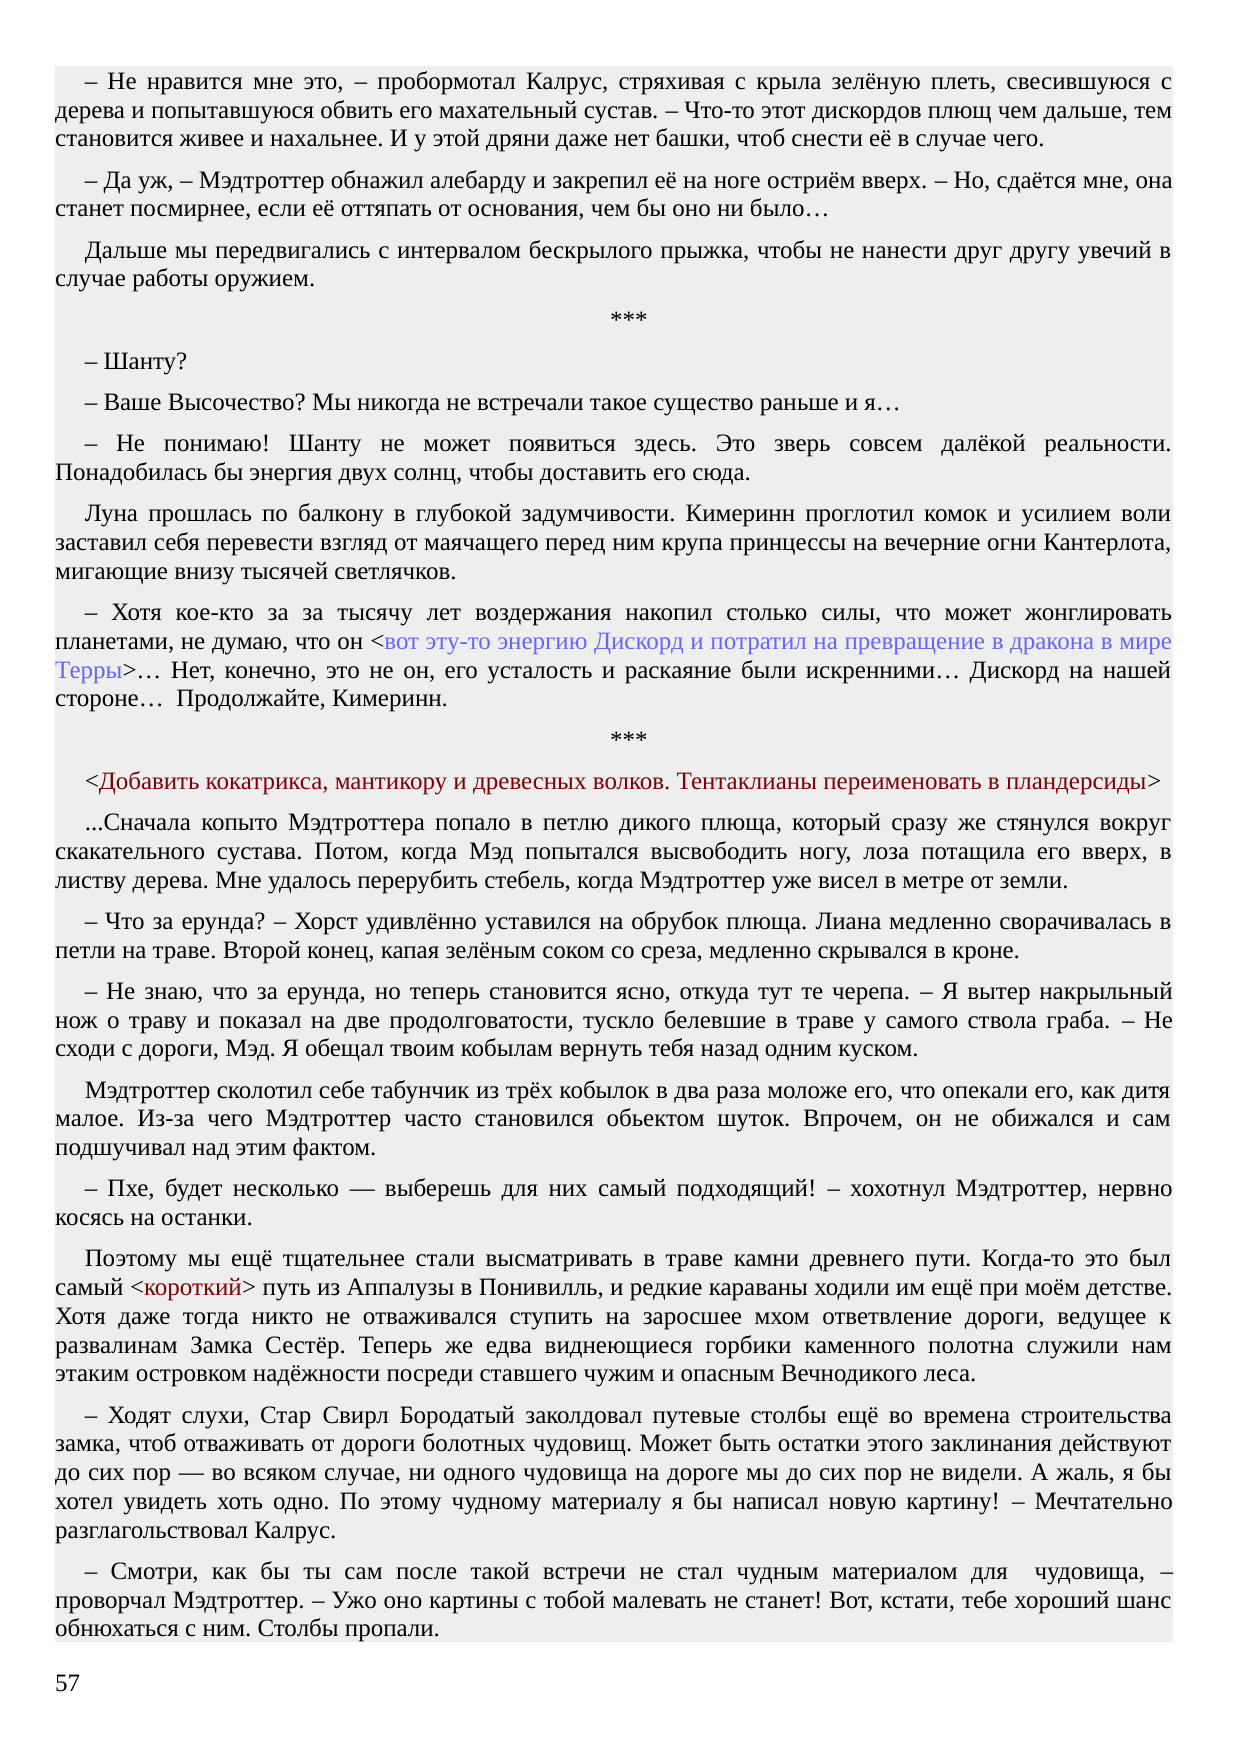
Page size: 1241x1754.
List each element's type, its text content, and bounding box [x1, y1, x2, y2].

text – Не знаю, что за ерунда, но теперь становится ясно, откуда тут те черепа. – Я вытер накрыльный нож о траву и показал на две продолговатости, тускло белевшие в траве у самого ствола граба. – Не сходи с дороги, Мэд. Я обещал твоим кобылам вернуть тебя назад одним куском. [55, 976, 1173, 1062]
text – Не понимаю! Шанту не может появиться здесь. Это зверь совсем далёкой реальности. Понадобилась бы энергия двух солнц, чтобы доставить его сюда. [55, 428, 1173, 486]
text Поэтому мы ещё тщательнее стали высматривать в траве камни древнего пути. Когда-то это был самый <короткий> путь из Аппалузы в Понивилль, и редкие караваны ходили им ещё при моём детстве. Хотя даже тогда никто не отваживался ступить на заросшее мхом ответвление дороги, ведущее к развалинам Замка Сестёр. Теперь же едва виднеющиеся горбики каменного полотна служили нам этаким островком надёжности посреди ставшего чужим и опасным Вечнодикого леса. [55, 1243, 1173, 1387]
text – Хотя кое-кто за за тысячу лет воздержания накопил столько силы, что может жонглировать планетами, не думаю, что он <вот эту-то энергию Дискорд и потратил на превращение в дракона в мире Терры>… Нет, конечно, это не он, его усталость и раскаяние были искренними… Дискорд на нашей стороне… Продолжайте, Кимеринн. [55, 597, 1173, 712]
text <Добавить кокатрикса, мантикору и древесных волков. Тентаклианы переименовать в пландерсиды> [55, 766, 1173, 795]
text – Пхе, будет несколько — выберешь для них самый подходящий! – хохотнул Мэдтроттер, нервно косясь на останки. [55, 1173, 1173, 1231]
text – Да уж, – Мэдтроттер обнажил алебарду и закрепил её на ноге остриём вверх. – Но, сдаётся мне, она станет посмирнее, если её оттяпать от основания, чем бы оно ни было… [55, 165, 1173, 222]
text *** [55, 725, 1173, 753]
text – Ваше Высочество? Мы никогда не встречали такое существо раньше и я… [55, 387, 1173, 416]
text – Шанту? [55, 346, 1173, 375]
text – Что за ерунда? – Хорст удивлённо уставился на обрубок плюща. Лиана медленно сворачивалась в петли на траве. Второй конец, капая зелёным соком со среза, медленно скрывался в кроне. [55, 906, 1173, 963]
text – Ходят слухи, Стар Cвирл Бородатый заколдовал путевые столбы ещё во времена строительства замка, чтоб отваживать от дороги болотных чудовищ. Может быть остатки этого заклинания действуют до сих пор — во всяком случае, ни одного чудовища на дороге мы до сих пор не видели. А жаль, я бы хотел увидеть хоть одно. По этому чудному материалу я бы написал новую картину! – Мечтательно разглагольствовал Калрус. [55, 1400, 1173, 1543]
text Дальше мы передвигались с интервалом бескрылого прыжка, чтобы не нанести друг другу увечий в случае работы оружием. [55, 235, 1173, 292]
text *** [55, 305, 1173, 333]
text – Смотри, как бы ты сам после такой встречи не стал чудным материалом для чудовища, – проворчал Мэдтроттер. – Ужо оно картины с тобой малевать не станет! Вот, кстати, тебе хороший шанс обнюхаться с ним. Столбы пропали. [55, 1556, 1173, 1642]
text – Не нравится мне это, – пробормотал Калрус, стряхивая с крыла зелёную плеть, свесившуюся с дерева и попытавшуюся обвить его махательный сустав. – Что-то этот дискордов плющ чем дальше, тем становится живее и нахальнее. И у этой дряни даже нет башки, чтоб снести её в случае чего. [55, 66, 1173, 152]
text Луна прошлась по балкону в глубокой задумчивости. Кимеринн проглотил комок и усилием воли заставил себя перевести взгляд от маячащего перед ним крупа принцессы на вечерние огни Кантерлота, мигающие внизу тысячей светлячков. [55, 498, 1173, 585]
text ...Сначала копыто Мэдтроттера попало в петлю дикого плюща, который сразу же стянулся вокруг скакательного сустава. Потом, когда Мэд попытался высвободить ногу, лоза потащила его вверх, в листву дерева. Мне удалось перерубить стебель, когда Мэдтроттер уже висел в метре от земли. [55, 807, 1173, 893]
text Мэдтроттер сколотил себе табунчик из трёх кобылок в два раза моложе его, что опекали его, как дитя малое. Из-за чего Мэдтроттер часто становился обьектом шуток. Впрочем, он не обижался и сам подшучивал над этим фактом. [55, 1075, 1173, 1161]
